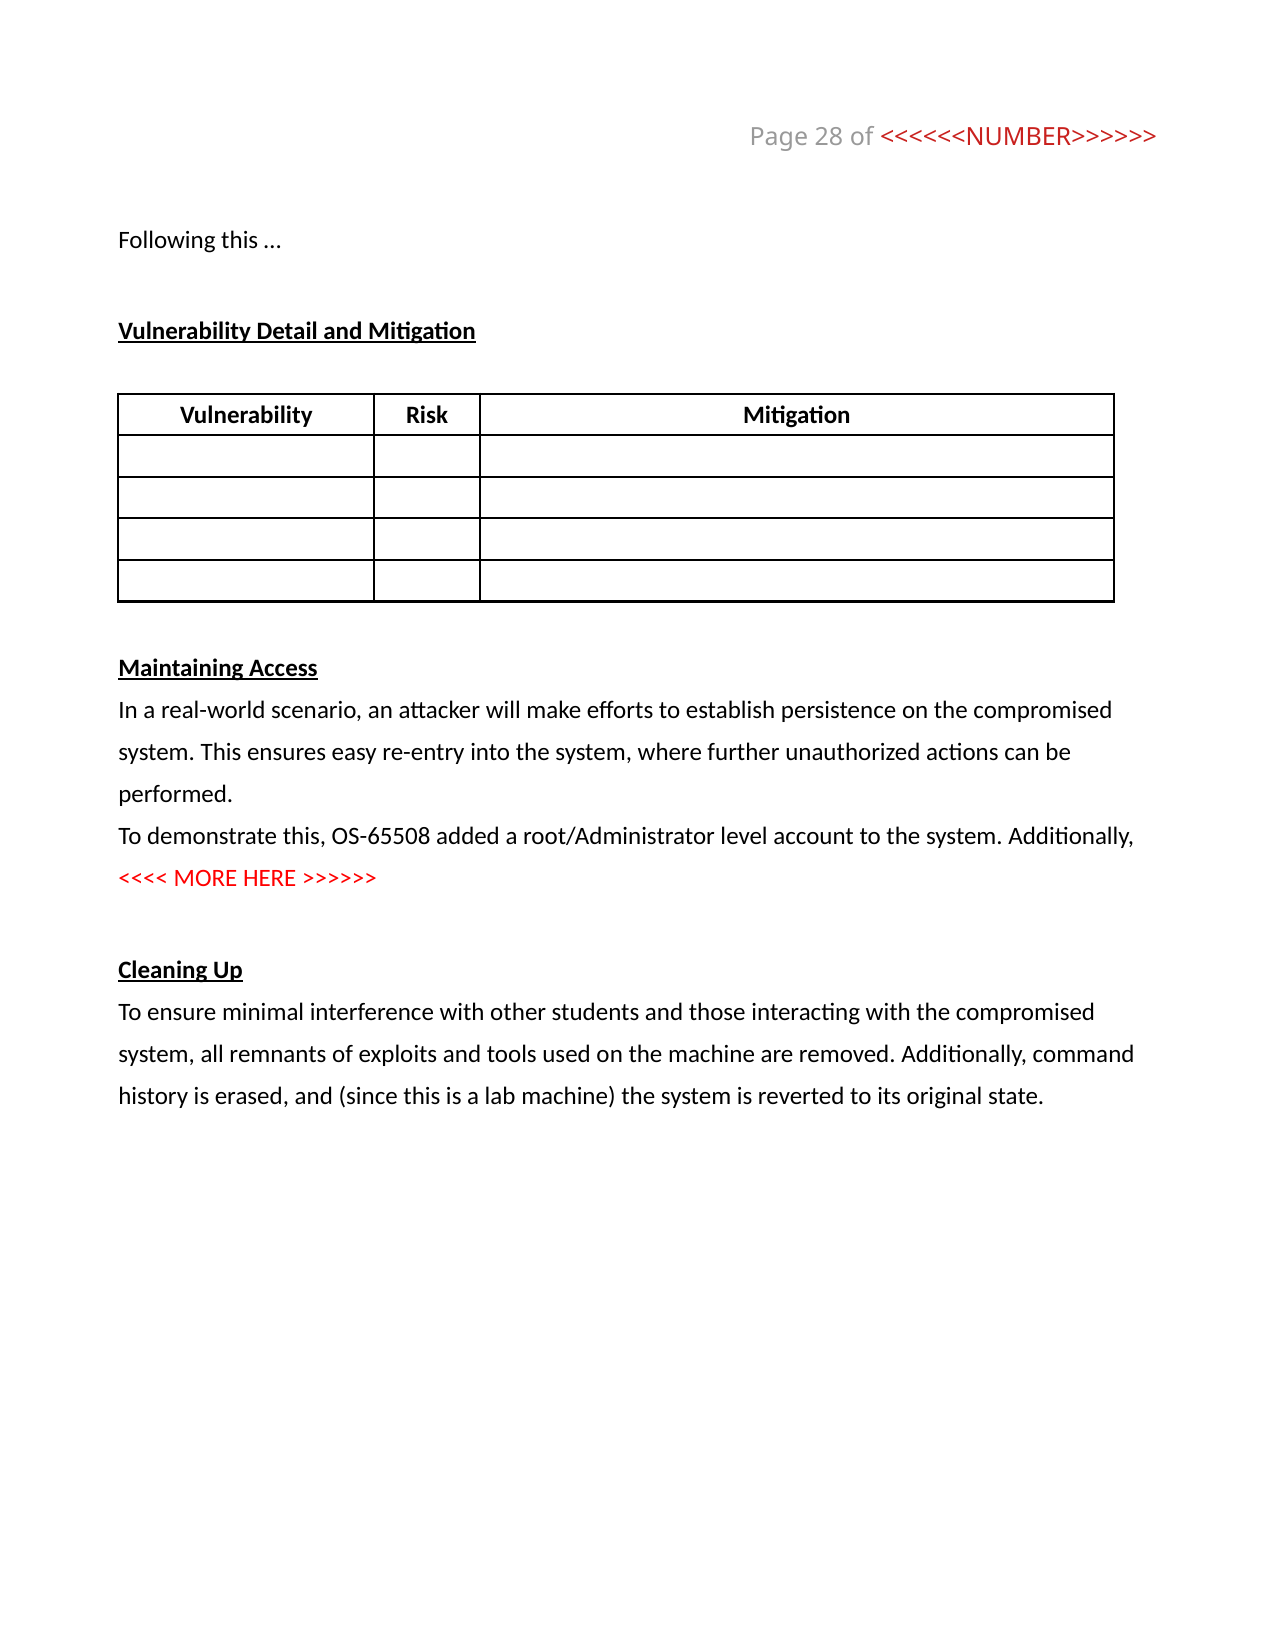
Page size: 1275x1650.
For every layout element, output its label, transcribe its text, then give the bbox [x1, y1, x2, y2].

text Cleaning Up [118, 954, 1157, 984]
table_cell [119, 561, 373, 600]
table_cell [375, 478, 479, 517]
text Following this … [118, 224, 1157, 254]
table_cell [375, 519, 479, 559]
text Maintaining Access [118, 652, 1157, 682]
table_cell [481, 519, 1113, 559]
text To ensure minimal interference with other students and those interacting with the compromised system, all remnants of exploits and tools used on the machine are removed. Additionally, command history is erased, and (since this is a lab machine) the system is reverted to its original state. [118, 996, 1157, 1111]
text In a real-world scenario, an attacker will make efforts to establish persistence on the compromised system. This ensures easy re-entry into the system, where further unauthorized actions can be performed. To demonstrate this, OS-65508 added a root/Administrator level account to the system. Additionally, <<<< MORE HERE >>>>>> [118, 694, 1157, 893]
table_cell [481, 436, 1113, 476]
table_cell [481, 478, 1113, 517]
text Vulnerability Detail and Mitigation [118, 315, 1157, 346]
table_cell [119, 436, 373, 476]
table_cell [119, 478, 373, 517]
table_header Vulnerability [119, 395, 373, 434]
table_cell [119, 519, 373, 559]
table_cell [375, 436, 479, 476]
table_cell [375, 561, 479, 600]
table_cell [481, 561, 1113, 600]
table_header Mitigation [481, 395, 1113, 434]
table_header Risk [375, 395, 479, 434]
